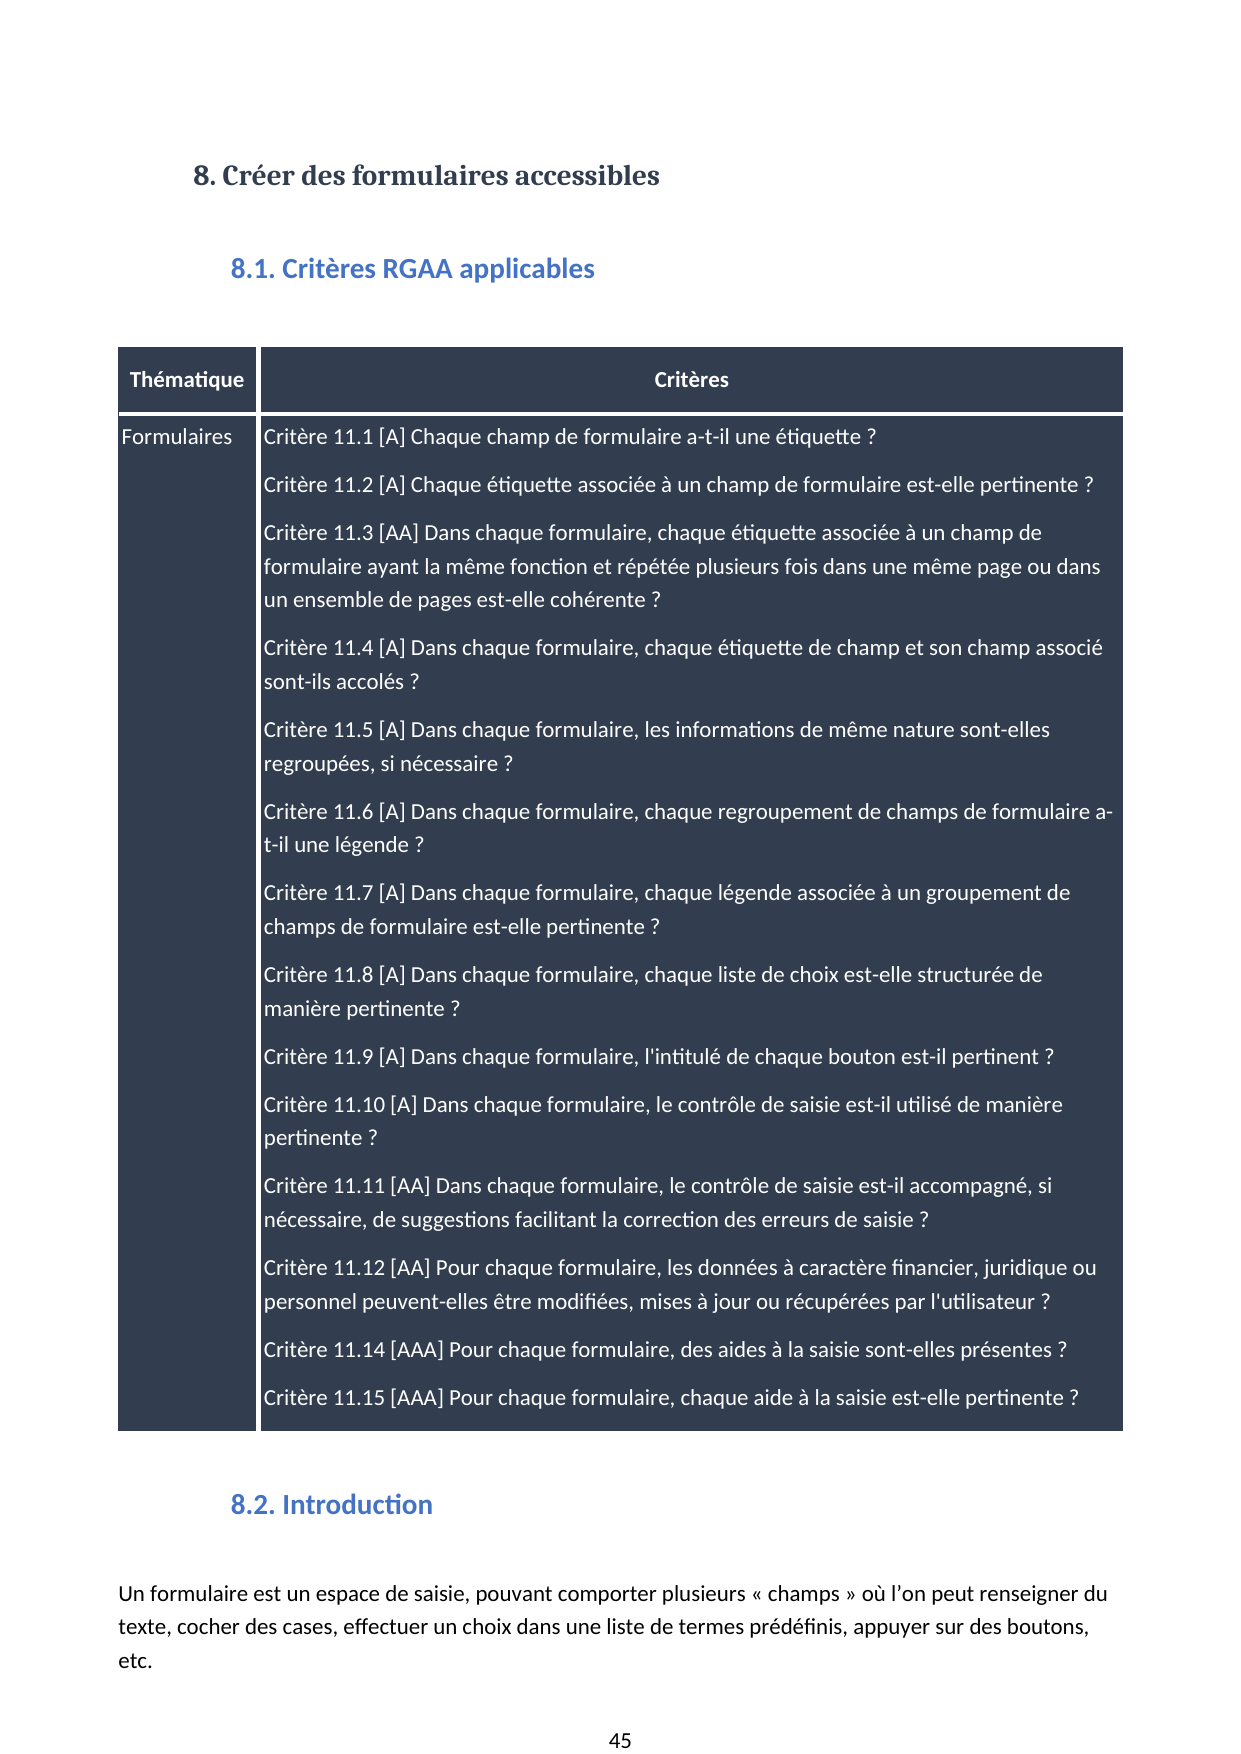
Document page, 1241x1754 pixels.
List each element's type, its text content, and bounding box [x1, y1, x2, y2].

subtitle 8.2. Introduction [156, 1486, 1122, 1522]
table_cell Critère 11.1 [A] Chaque champ de formulaire a-t-il une étiquette ? Critère 11.2 [A] Chaque étiquette associée à un champ de formulaire est-elle pertinente ? Critère 11.3 [AA] Dans chaque formulaire, chaque étiquette associée à un champ de formulaire ayant la même fonction et répétée plusieurs fois dans une même page ou dans un ensemble de pages est-elle cohérente ? Critère 11.4 [A] Dans chaque formulaire, chaque étiquette de champ et son champ associé sont-ils accolés ? Critère 11.5 [A] Dans chaque formulaire, les informations de même nature sont-elles regroupées, si nécessaire ? Critère 11.6 [A] Dans chaque formulaire, chaque regroupement de champs de formulaire a-t-il une légende ? Critère 11.7 [A] Dans chaque formulaire, chaque légende associée à un groupement de champs de formulaire est-elle pertinente ? Critère 11.8 [A] Dans chaque formulaire, chaque liste de choix est-elle structurée de manière pertinente ? Critère 11.9 [A] Dans chaque formulaire, l'intitulé de chaque bouton est-il pertinent ? Critère 11.10 [A] Dans chaque formulaire, le contrôle de saisie est-il utilisé de manière pertinente ? Critère 11.11 [AA] Dans chaque formulaire, le contrôle de saisie est-il accompagné, si nécessaire, de suggestions facilitant la correction des erreurs de saisie ? Critère 11.12 [AA] Pour chaque formulaire, les données à caractère financier, juridique ou personnel peuvent-elles être modifiées, mises à jour ou récupérées par l'utilisateur ? Critère 11.14 [AAA] Pour chaque formulaire, des aides à la saisie sont-elles présentes ? Critère 11.15 [AAA] Pour chaque formulaire, chaque aide à la saisie est-elle pertinente ? [261, 416, 1123, 1431]
table_cell Formulaires [118, 413, 256, 1431]
table_header Critères [261, 347, 1123, 412]
subtitle 8.1. Critères RGAA applicables [156, 250, 1122, 285]
text Un formulaire est un espace de saisie, pouvant comporter plusieurs « champs » où l’on peut renseigner du texte, cocher des cases, effectuer un choix dans une liste de termes prédéfinis, appuyer sur des boutons, etc. [118, 1579, 1122, 1674]
subtitle 8. Créer des formulaires accessibles [156, 159, 1122, 193]
table_header Thématique [118, 347, 256, 412]
